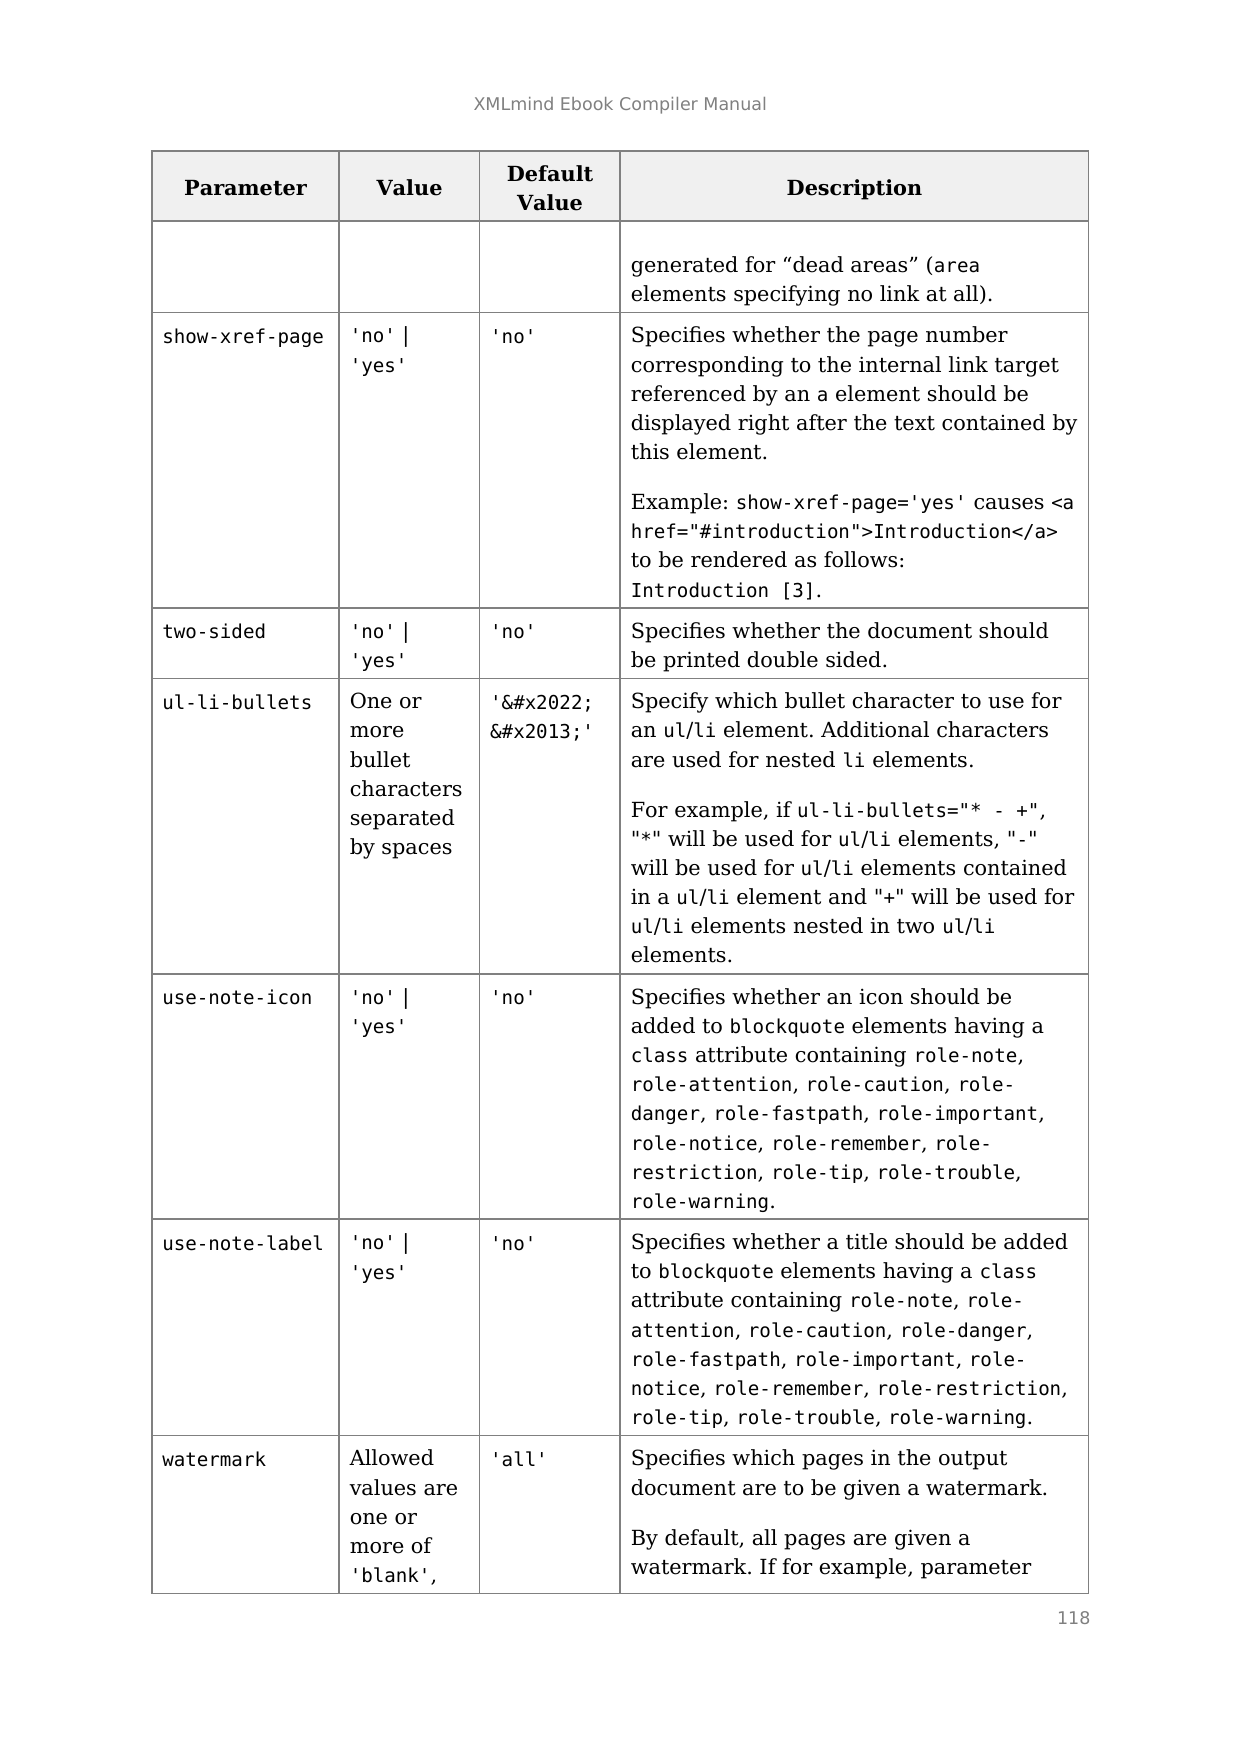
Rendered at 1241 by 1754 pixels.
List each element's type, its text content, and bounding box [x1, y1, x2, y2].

table_cell two-sided [153, 609, 338, 677]
table_header Value [340, 152, 479, 220]
table_cell ul-li-bullets [153, 679, 338, 973]
table_cell Allowed values are one or more of 'blank', [340, 1436, 479, 1592]
table_cell 'no' [480, 609, 619, 677]
table_header Description [621, 152, 1088, 220]
table_cell watermark [153, 1436, 338, 1592]
table_cell 'no' | 'yes' [340, 313, 479, 607]
table_cell 'no' [480, 1220, 619, 1434]
table_cell 'no' | 'yes' [340, 975, 479, 1218]
table_cell '&#x2022; &#x2013;' [480, 679, 619, 973]
table_header Parameter [153, 152, 338, 220]
table_cell 'no' | 'yes' [340, 1220, 479, 1434]
table_cell Specifies whether the document should be printed double sided. [621, 609, 1088, 677]
table_cell 'no' [480, 975, 619, 1218]
table_cell Specifies whether an icon should be added to blockquote elements having a class attribute containing role-note, role-attention, role-caution, role-danger, role-fastpath, role-important, role-notice, role-remember, role-restriction, role-tip, role-trouble, role-warning. [621, 975, 1088, 1218]
table_cell show-xref-page [153, 313, 338, 607]
table_cell [480, 222, 619, 312]
table_cell Specifies whether a title should be added to blockquote elements having a class attribute containing role-note, role-attention, role-caution, role-danger, role-fastpath, role-important, role-notice, role-remember, role-restriction, role-tip, role-trouble, role-warning. [621, 1220, 1088, 1434]
table_cell Specify which bullet character to use for an ul/li element. Additional characters are used for nested li elements. For example, if ul-li-bullets="* - +", "*" will be used for ul/li elements, "-" will be used for ul/li elements contained in a ul/li element and "+" will be used for ul/li elements nested in two ul/li elements. [621, 679, 1088, 973]
table_cell 'all' [480, 1436, 619, 1592]
table_cell 'no' [480, 313, 619, 607]
table_cell [153, 222, 338, 312]
table_header Default Value [480, 152, 619, 220]
table_cell use-note-icon [153, 975, 338, 1218]
table_cell Specifies which pages in the output document are to be given a watermark. By default, all pages are given a watermark. If for example, parameter [621, 1436, 1088, 1592]
table_cell use-note-label [153, 1220, 338, 1434]
table_cell generated for “dead areas” (area elements specifying no link at all). [621, 222, 1088, 312]
table_cell One or more bullet characters separated by spaces [340, 679, 479, 973]
table_cell 'no' | 'yes' [340, 609, 479, 677]
table_cell Specifies whether the page number corresponding to the internal link target referenced by an a element should be displayed right after the text contained by this element. Example: show-xref-page='yes' causes <a href="#introduction">Introduction</a> to be rendered as follows: Introduction [3]. [621, 313, 1088, 607]
table_cell [340, 222, 479, 312]
